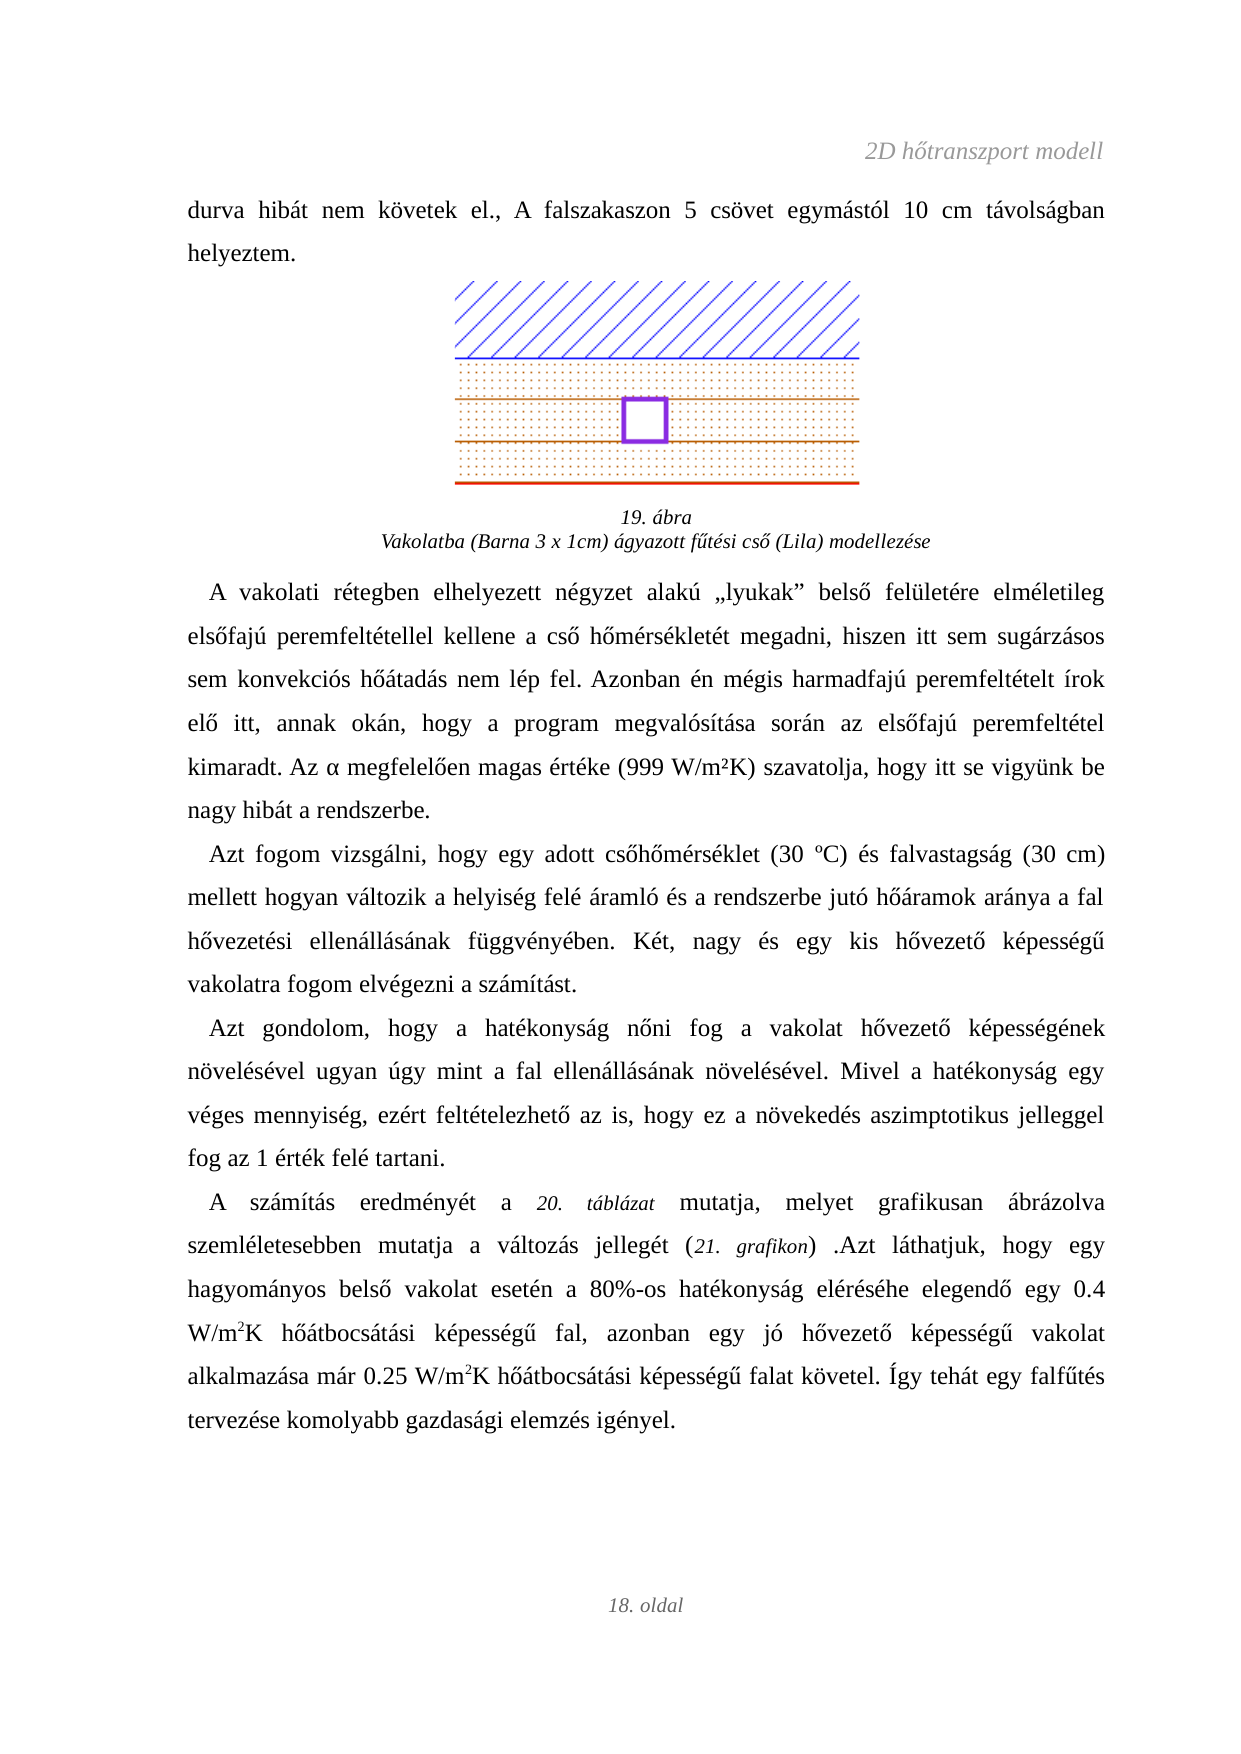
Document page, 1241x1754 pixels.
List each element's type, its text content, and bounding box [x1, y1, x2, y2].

text Azt gondolom, hogy a hatékonyság nőni fog a vakolat hővezető képességének növelésével ugyan úgy mint a fal ellenállásának növelésével. Mivel a hatékonyság egy véges mennyiség, ezért feltételezhető az is, hogy ez a növekedés aszimptotikus jelleggel fog az 1 érték felé tartani. [187, 1013, 1106, 1172]
picture [454, 281, 860, 491]
text Azt fogom vizsgálni, hogy egy adott csőhőmérséklet (30 ºC) és falvastagság (30 cm) mellett hogyan változik a helyiség felé áramló és a rendszerbe jutó hőáramok aránya a fal hővezetési ellenállásának függvényében. Két, nagy és egy kis hővezető képességű vakolatra fogom elvégezni a számítást. [187, 838, 1106, 998]
text 19. ábra [187, 505, 1106, 529]
text durva hibát nem követek el., A falszakaszon 5 csövet egymástól 10 cm távolságban helyeztem. [187, 194, 1106, 267]
text A vakolati rétegben elhelyezett négyzet alakú „lyukak” belső felületére elméletileg elsőfajú peremfeltétellel kellene a cső hőmérsékletét megadni, hiszen itt sem sugárzásos sem konvekciós hőátadás nem lép fel. Azonban én mégis harmadfajú peremfeltételt írok elő itt, annak okán, hogy a program megvalósítása során az elsőfajú peremfeltétel kimaradt. Az α megfelelően magas értéke (999 W/m²K) szavatolja, hogy itt se vigyünk be nagy hibát a rendszerbe. [187, 577, 1106, 824]
text Vakolatba (Barna 3 x 1cm) ágyazott fűtési cső (Lila) modellezése [187, 529, 1106, 553]
text A számítás eredményét a 20. táblázat mutatja, melyet grafikusan ábrázolva szemléletesebben mutatja a változás jellegét (21. grafikon) .Azt láthatjuk, hogy egy hagyományos belső vakolat esetén a 80%-os hatékonyság eléréséhe elegendő egy 0.4 W/m2K hőátbocsátási képességű fal, azonban egy jó hővezető képességű vakolat alkalmazása már 0.25 W/m2K hőátbocsátási képességű falat követel. Így tehát egy falfűtés tervezése komolyabb gazdasági elemzés igényel. [187, 1187, 1106, 1434]
